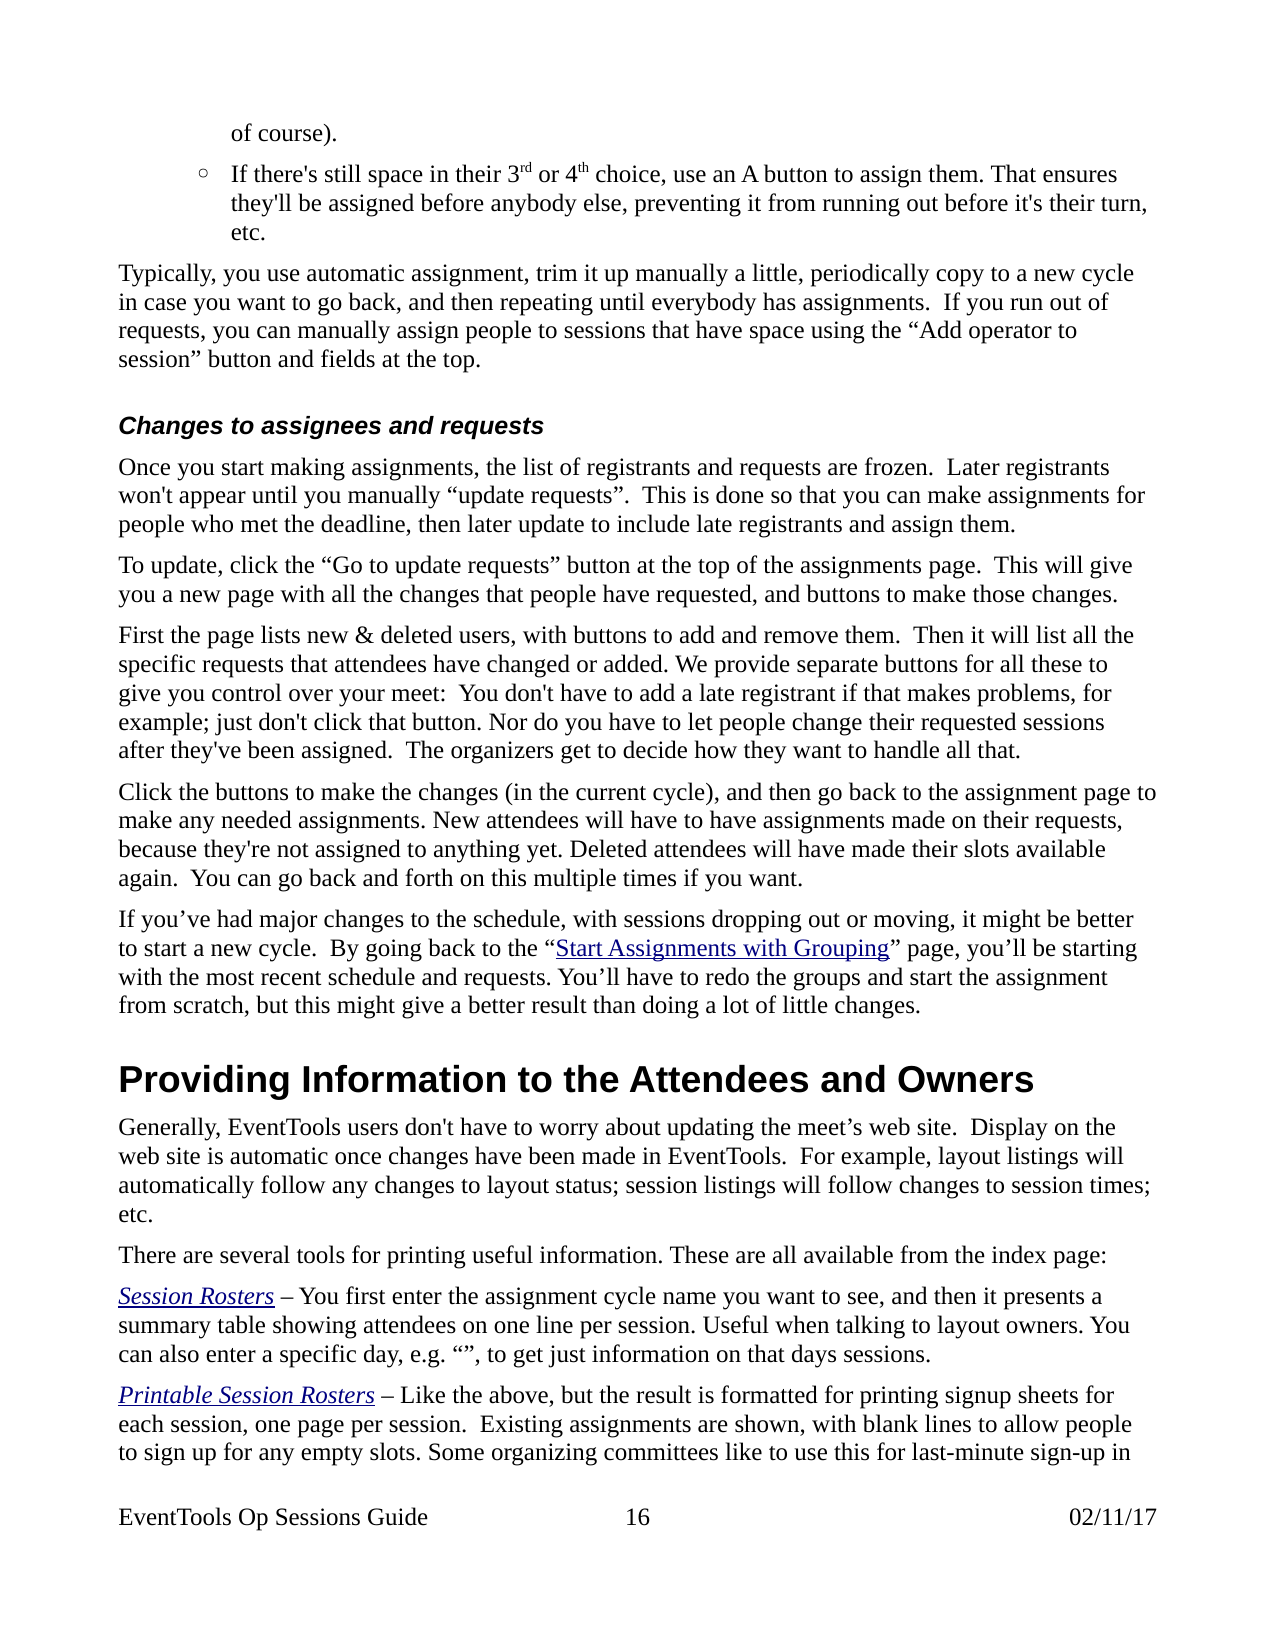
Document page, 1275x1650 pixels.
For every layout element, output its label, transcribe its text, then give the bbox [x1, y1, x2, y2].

text Once you start making assignments, the list of registrants and requests are frozen. Later registrants won't appear until you manually “update requests”. This is done so that you can make assignments for people who met the deadline, then later update to include late registrants and assign them. [118, 452, 1157, 538]
list If there's still space in their 3rd or 4th choice, use an A button to assign them. That ensures they'll be assigned before anybody else, preventing it from running out before it's their turn, etc. [193, 159, 1157, 246]
text Typically, you use automatic assignment, trim it up manually a little, periodically copy to a new cycle in case you want to go back, and then repeating until everybody has assignments. If you run out of requests, you can manually assign people to sessions that have space using the “Add operator to session” button and fields at the top. [118, 258, 1157, 373]
text To update, click the “Go to update requests” button at the top of the assignments page. This will give you a new page with all the changes that people have requested, and buttons to make those changes. [118, 551, 1157, 608]
text There are several tools for printing useful information. These are all available from the index page: [118, 1240, 1157, 1269]
text Session Rosters – You first enter the assignment cycle name you want to see, and then it presents a summary table showing attendees on one line per session. Useful when talking to layout owners. You can also enter a specific day, e.g. “”, to get just information on that days sessions. [118, 1281, 1157, 1367]
text First the page lists new & deleted users, with buttons to add and remove them. Then it will list all the specific requests that attendees have changed or added. We provide separate buttons for all these to give you control over your meet: You don't have to add a late registrant if that makes problems, for example; just don't click that button. Nor do you have to let people change their requested sessions after they've been assigned. The organizers get to decide how they want to handle all that. [118, 621, 1157, 764]
text Generally, EventTools users don't have to worry about updating the meet’s web site. Display on the web site is automatic once changes have been made in EventTools. For example, layout listings will automatically follow any changes to layout status; session listings will follow changes to session times; etc. [118, 1112, 1157, 1227]
subtitle Providing Information to the Attendees and Owners [118, 1057, 1157, 1100]
list of course). [193, 118, 1157, 147]
text If you’ve had major changes to the schedule, with sessions dropping out or moving, it might be better to start a new cycle. By going back to the “Start Assignments with Grouping” page, you’ll be starting with the most recent schedule and requests. You’ll have to redo the groups and start the assignment from scratch, but this might give a better result than doing a lot of little changes. [118, 904, 1157, 1019]
subtitle Changes to assignees and requests [118, 411, 1157, 439]
text Click the buttons to make the changes (in the current cycle), and then go back to the assignment page to make any needed assignments. New attendees will have to have assignments made on their requests, because they're not assigned to anything yet. Deleted attendees will have made their slots available again. You can go back and forth on this multiple times if you want. [118, 777, 1157, 892]
text Printable Session Rosters – Like the above, but the result is formatted for printing signup sheets for each session, one page per session. Existing assignments are shown, with blank lines to allow people to sign up for any empty slots. Some organizing committees like to use this for last-minute sign-up in [118, 1380, 1157, 1466]
